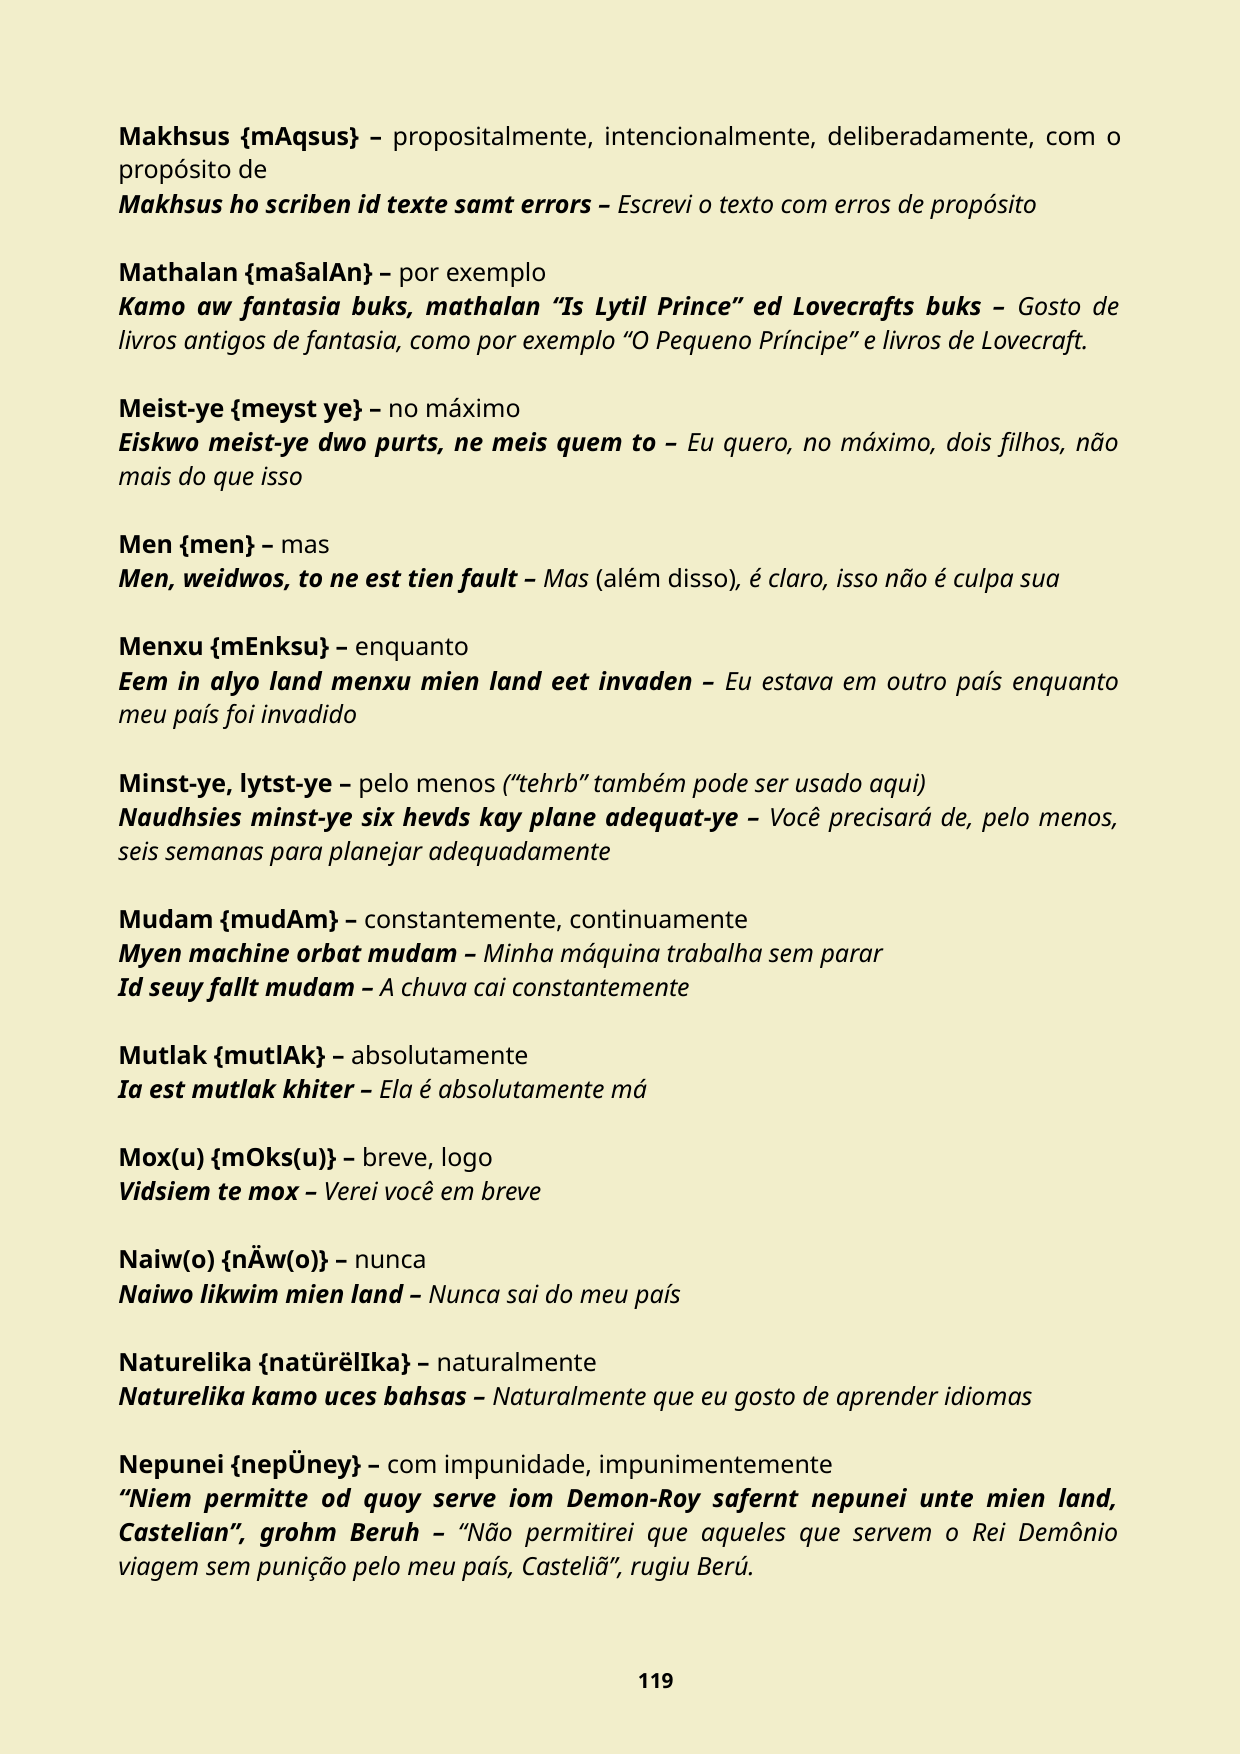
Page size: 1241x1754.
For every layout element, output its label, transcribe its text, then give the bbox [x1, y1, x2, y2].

text Naiw(o) {nÄw(o)} – nunca [118, 1242, 1122, 1276]
text Mathalan {ma§alAn} – por exemplo [118, 254, 1122, 288]
text Meist-ye {meyst ye} – no máximo [118, 391, 1122, 425]
text Eiskwo meist-ye dwo purts, ne meis quem to – Eu quero, no máximo, dois filhos, não mais do que isso [118, 425, 1122, 493]
text Makhsus ho scriben id texte samt errors – Escrevi o texto com erros de propósito [118, 186, 1122, 220]
text Id seuy fallt mudam – A chuva cai constantemente [118, 970, 1122, 1004]
text Minst-ye, lytst-ye – pelo menos (“tehrb” também pode ser usado aqui) [118, 765, 1122, 799]
text Kamo aw fantasia buks, mathalan “Is Lytil Prince” ed Lovecrafts buks – Gosto de livros antigos de fantasia, como por exemplo “O Pequeno Príncipe” e livros de Lovecraft. [118, 288, 1122, 357]
text Myen machine orbat mudam – Minha máquina trabalha sem parar [118, 936, 1122, 970]
text Makhsus {mAqsus} – propositalmente, intencionalmente, deliberadamente, com o propósito de [118, 118, 1122, 186]
text Mudam {mudAm} – constantemente, continuamente [118, 902, 1122, 936]
text Naturelika {natürëlIka} – naturalmente [118, 1344, 1122, 1378]
text Vidsiem te mox – Verei você em breve [118, 1174, 1122, 1208]
text Nepunei {nepÜney} – com impunidade, impunimentemente [118, 1447, 1122, 1481]
text Men, weidwos, to ne est tien fault – Mas (além disso), é claro, isso não é culpa sua [118, 561, 1122, 595]
text Ia est mutlak khiter – Ela é absolutamente má [118, 1072, 1122, 1106]
text Menxu {mEnksu} – enquanto [118, 629, 1122, 663]
text Eem in alyo land menxu mien land eet invaden – Eu estava em outro país enquanto meu país foi invadido [118, 663, 1122, 731]
text Mox(u) {mOks(u)} – breve, logo [118, 1140, 1122, 1174]
text Men {men} – mas [118, 527, 1122, 561]
text Naiwo likwim mien land – Nunca sai do meu país [118, 1276, 1122, 1310]
text Naudhsies minst-ye six hevds kay plane adequat-ye – Você precisará de, pelo menos, seis semanas para planejar adequadamente [118, 799, 1122, 867]
text Mutlak {mutlAk} – absolutamente [118, 1038, 1122, 1072]
text “Niem permitte od quoy serve iom Demon-Roy safernt nepunei unte mien land, Castelian”, grohm Beruh – “Não permitirei que aqueles que servem o Rei Demônio viagem sem punição pelo meu país, Casteliã”, rugiu Berú. [118, 1481, 1122, 1583]
text Naturelika kamo uces bahsas – Naturalmente que eu gosto de aprender idiomas [118, 1378, 1122, 1412]
